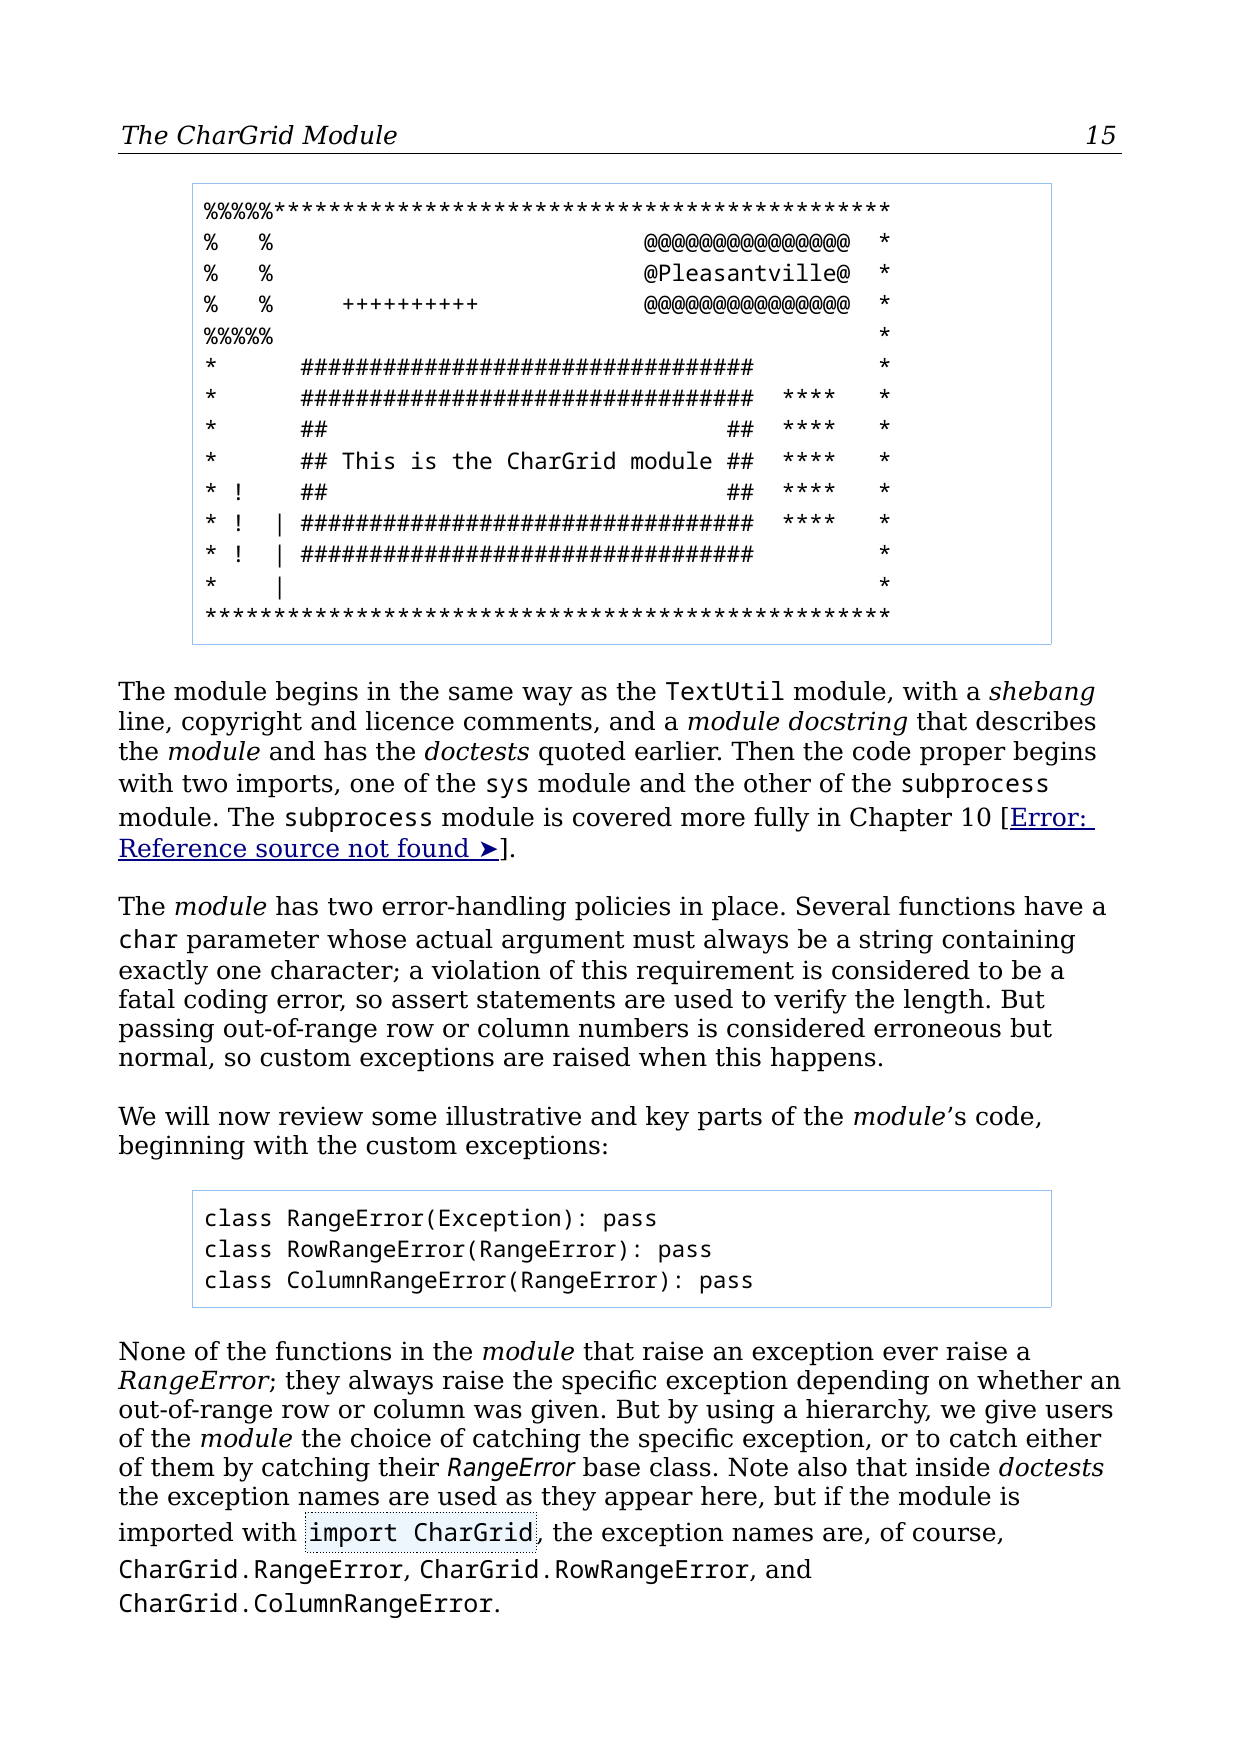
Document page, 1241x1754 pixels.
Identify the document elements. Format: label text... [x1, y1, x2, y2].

text class RowRangeError(RangeError): pass [193, 1221, 1051, 1252]
text * ! | ################################# **** * [193, 495, 1051, 526]
text % % ++++++++++ @@@@@@@@@@@@@@@ * [193, 276, 1051, 308]
text We will now review some illustrative and key parts of the module’s code, beginning with the custom exceptions: [118, 1102, 1122, 1160]
text * | * [193, 558, 1051, 589]
text class ColumnRangeError(RangeError): pass [193, 1252, 1051, 1307]
text The module begins in the same way as the TextUtil module, with a shebang line, copyright and licence comments, and a module docstring that describes the module and has the doctests quoted earlier. Then the code proper begins with two imports, one of the sys module and the other of the subprocess module. The subprocess module is covered more fully in Chapter 10 [Error: Reference source not found ➤]. [118, 673, 1122, 863]
text ************************************************** [193, 589, 1051, 644]
text %%%%% * [193, 308, 1051, 339]
text None of the functions in the module that raise an exception ever raise a RangeError; they always raise the specific exception depending on whether an out-of-range row or column was given. But by using a hierarchy, we give users of the module the choice of catching the specific exception, or to catch either of them by catching their RangeError base class. Note also that inside doctests the exception names are used as they appear here, but if the module is imported with import CharGrid, the exception names are, of course, CharGrid.RangeError, CharGrid.RowRangeError, and CharGrid.ColumnRangeError. [118, 1337, 1122, 1620]
text * ! | ################################# * [193, 526, 1051, 558]
text * ## This is the CharGrid module ## **** * [193, 433, 1051, 464]
text * ! ## ## **** * [193, 464, 1051, 495]
text * ################################# **** * [193, 370, 1051, 401]
text % % @@@@@@@@@@@@@@@ * [193, 214, 1051, 245]
text % % @Pleasantville@ * [193, 245, 1051, 276]
text class RangeError(Exception): pass [193, 1191, 1051, 1221]
text The module has two error-handling policies in place. Several functions have a char parameter whose actual argument must always be a string containing exactly one character; a violation of this requirement is considered to be a fatal coding error, so assert statements are used to verify the length. But passing out-of-range row or column numbers is considered erroneous but normal, so custom exceptions are raised when this happens. [118, 893, 1122, 1072]
text %%%%%********************************************* [193, 184, 1051, 214]
text * ## ## **** * [193, 401, 1051, 433]
text * ################################# * [193, 339, 1051, 370]
